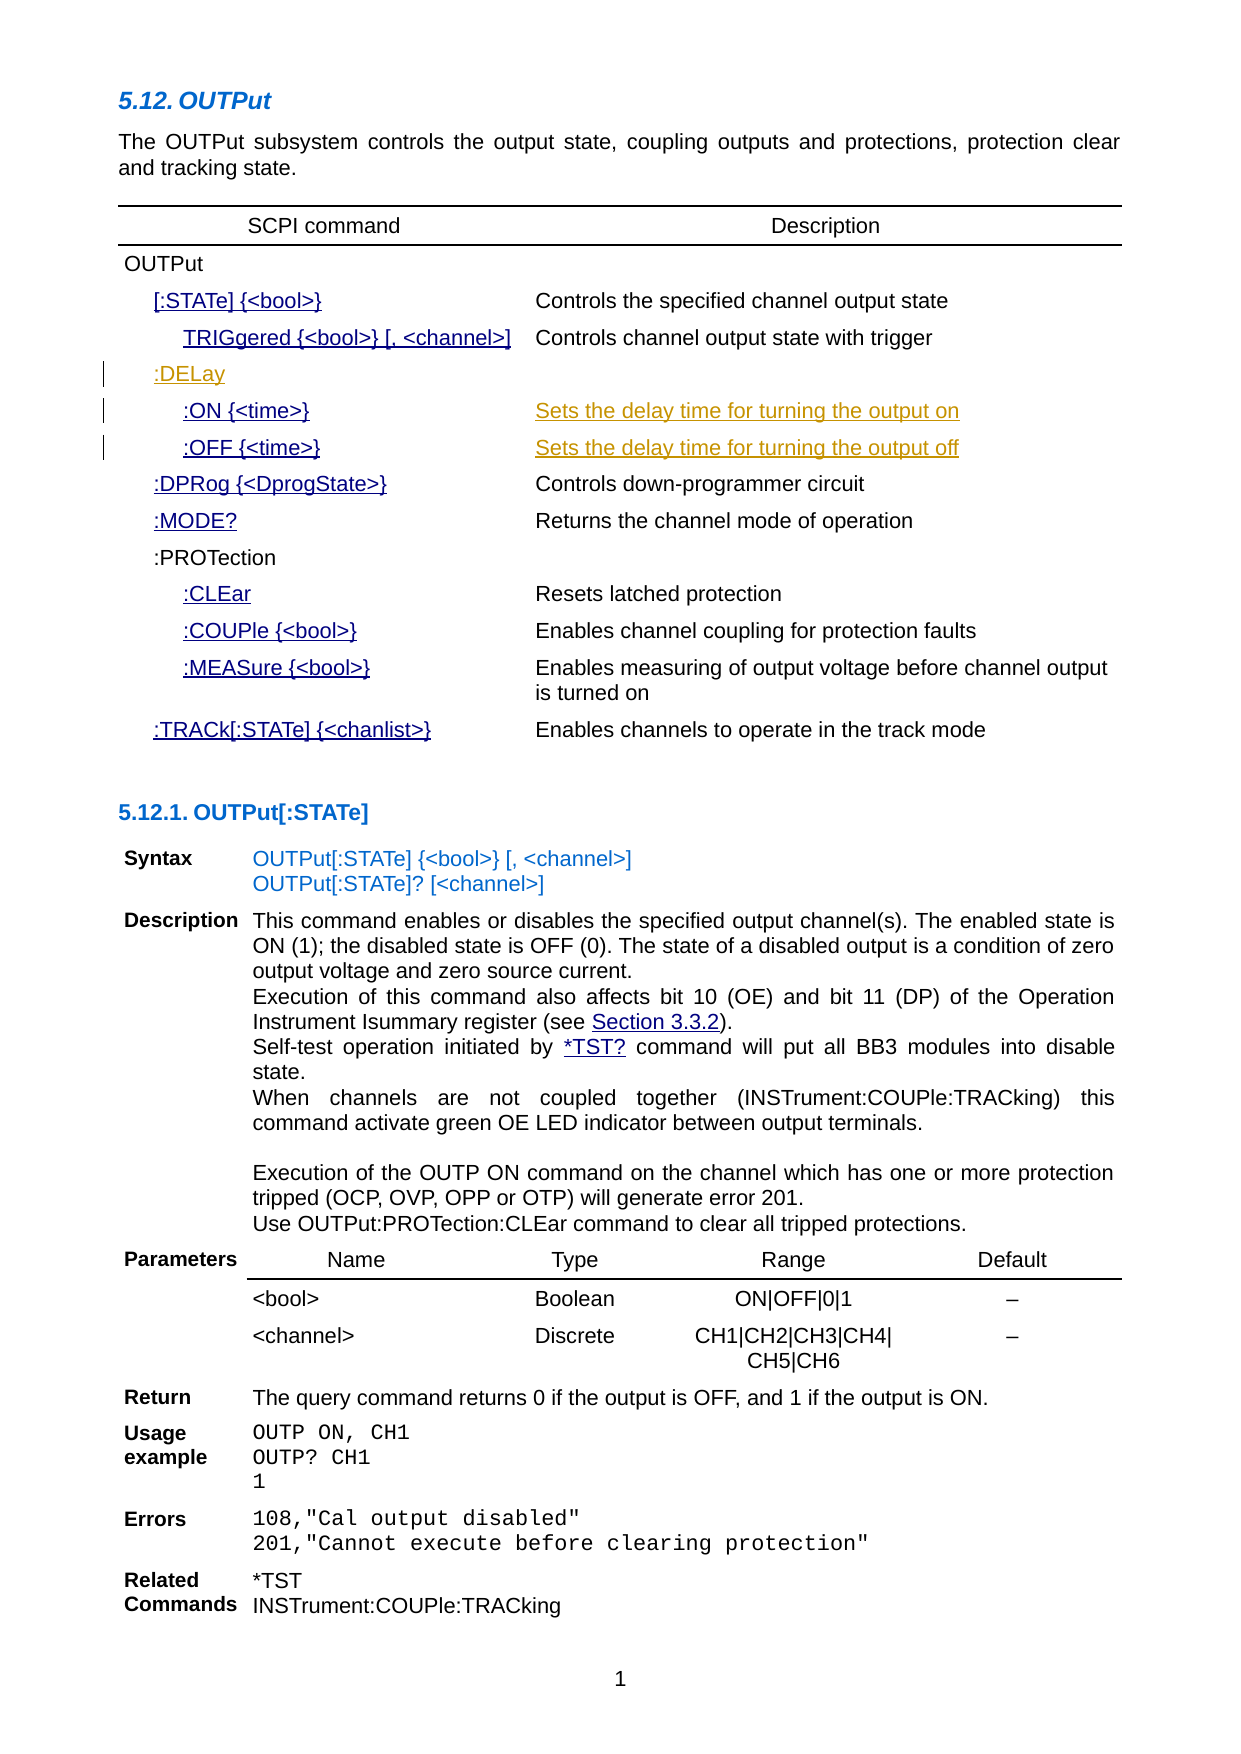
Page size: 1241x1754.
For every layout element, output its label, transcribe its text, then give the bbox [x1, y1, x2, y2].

table_cell Controls down-programmer circuit [530, 466, 1122, 502]
table_cell Enables channel coupling for protection faults [530, 612, 1122, 649]
table_cell The query command returns 0 if the output is OFF, and 1 if the output is ON. [247, 1379, 1122, 1415]
table_cell :ON {<time>} [118, 392, 529, 429]
table_cell Range [684, 1241, 903, 1278]
table_cell :TRACk[:STATe] {<chanlist>} [118, 711, 529, 747]
table_cell <bool> [247, 1280, 465, 1317]
table_cell :MODE? [118, 502, 529, 539]
table_cell Controls channel output state with trigger [530, 319, 1122, 356]
table_cell Controls the specified channel output state [530, 282, 1122, 319]
table_cell :CLEar [118, 576, 529, 612]
table_cell CH1|CH2|CH3|CH4|CH5|CH6 [684, 1317, 903, 1379]
table_cell OUTPut [118, 246, 529, 282]
table_cell Default [903, 1241, 1122, 1278]
table_cell Parameters [118, 1241, 247, 1379]
table_cell TRIGgered {<bool>} [, <channel>] [118, 319, 529, 356]
table_cell [530, 539, 1122, 576]
table_cell Returns the channel mode of operation [530, 502, 1122, 539]
table_cell ON|OFF|0|1 [684, 1280, 903, 1317]
table_cell [530, 356, 1122, 392]
table_cell Sets the delay time for turning the output off [530, 429, 1122, 466]
table_cell :OFF {<time>} [118, 429, 529, 466]
table_header SCPI command [118, 207, 529, 243]
table_cell :MEASure {<bool>} [118, 649, 529, 711]
table_cell 108,"Cal output disabled" 201,"Cannot execute before clearing protection" [247, 1501, 1122, 1562]
table_cell Discrete [465, 1317, 684, 1379]
table_header Syntax [118, 840, 247, 902]
subtitle OUTPut[:STATe] [118, 799, 1122, 826]
table_cell Errors [118, 1501, 247, 1562]
table_cell Related Commands [118, 1562, 247, 1624]
table_cell Boolean [465, 1280, 684, 1317]
table_cell Name [247, 1241, 465, 1278]
table_cell Resets latched protection [530, 576, 1122, 612]
table_cell Enables measuring of output voltage before channel output is turned on [530, 649, 1122, 711]
table_header OUTPut[:STATe] {<bool>} [, <channel>] OUTPut[:STATe]? [<channel>] [247, 840, 1122, 902]
text The OUTPut subsystem controls the output state, coupling outputs and protections, protection clear and tracking state. [118, 129, 1122, 179]
table_cell – [903, 1317, 1122, 1379]
table_cell Enables channels to operate in the track mode [530, 711, 1122, 747]
table_cell :DPRog {<DprogState>} [118, 466, 529, 502]
table_cell :DELay [118, 356, 529, 392]
table_cell <channel> [247, 1317, 465, 1379]
subtitle OUTPut [118, 86, 1122, 114]
table_cell This command enables or disables the specified output channel(s). The enabled state is ON (1); the disabled state is OFF (0). The state of a disabled output is a condition of zero output voltage and zero source current. Execution of this command also affects bit 10 (OE) and bit 11 (DP) of the Operation Instrument Isummary register (see Section 3.3.2). Self-test operation initiated by *TST? command will put all BB3 modules into disable state. When channels are not coupled together (INSTrument:COUPle:TRACking) this command activate green OE LED indicator between output terminals. Execution of the OUTP ON command on the channel which has one or more protection tripped (OCP, OVP, OPP or OTP) will generate error 201. Use OUTPut:PROTection:CLEar command to clear all tripped protections. [247, 902, 1122, 1241]
table_header Description [530, 207, 1122, 243]
table_cell Type [465, 1241, 684, 1278]
table_cell Return [118, 1379, 247, 1415]
table_cell [:STATe] {<bool>} [118, 282, 529, 319]
table_cell :PROTection [118, 539, 529, 576]
table_cell – [903, 1280, 1122, 1317]
table_cell [530, 246, 1122, 282]
table_cell Sets the delay time for turning the output on [530, 392, 1122, 429]
table_cell Usage example [118, 1415, 247, 1501]
table_cell Description [118, 902, 247, 1241]
table_cell :COUPle {<bool>} [118, 612, 529, 649]
table_cell OUTP ON, CH1 OUTP? CH1 1 [247, 1415, 1122, 1501]
table_cell *TST INSTrument:COUPle:TRACking [247, 1562, 1122, 1624]
